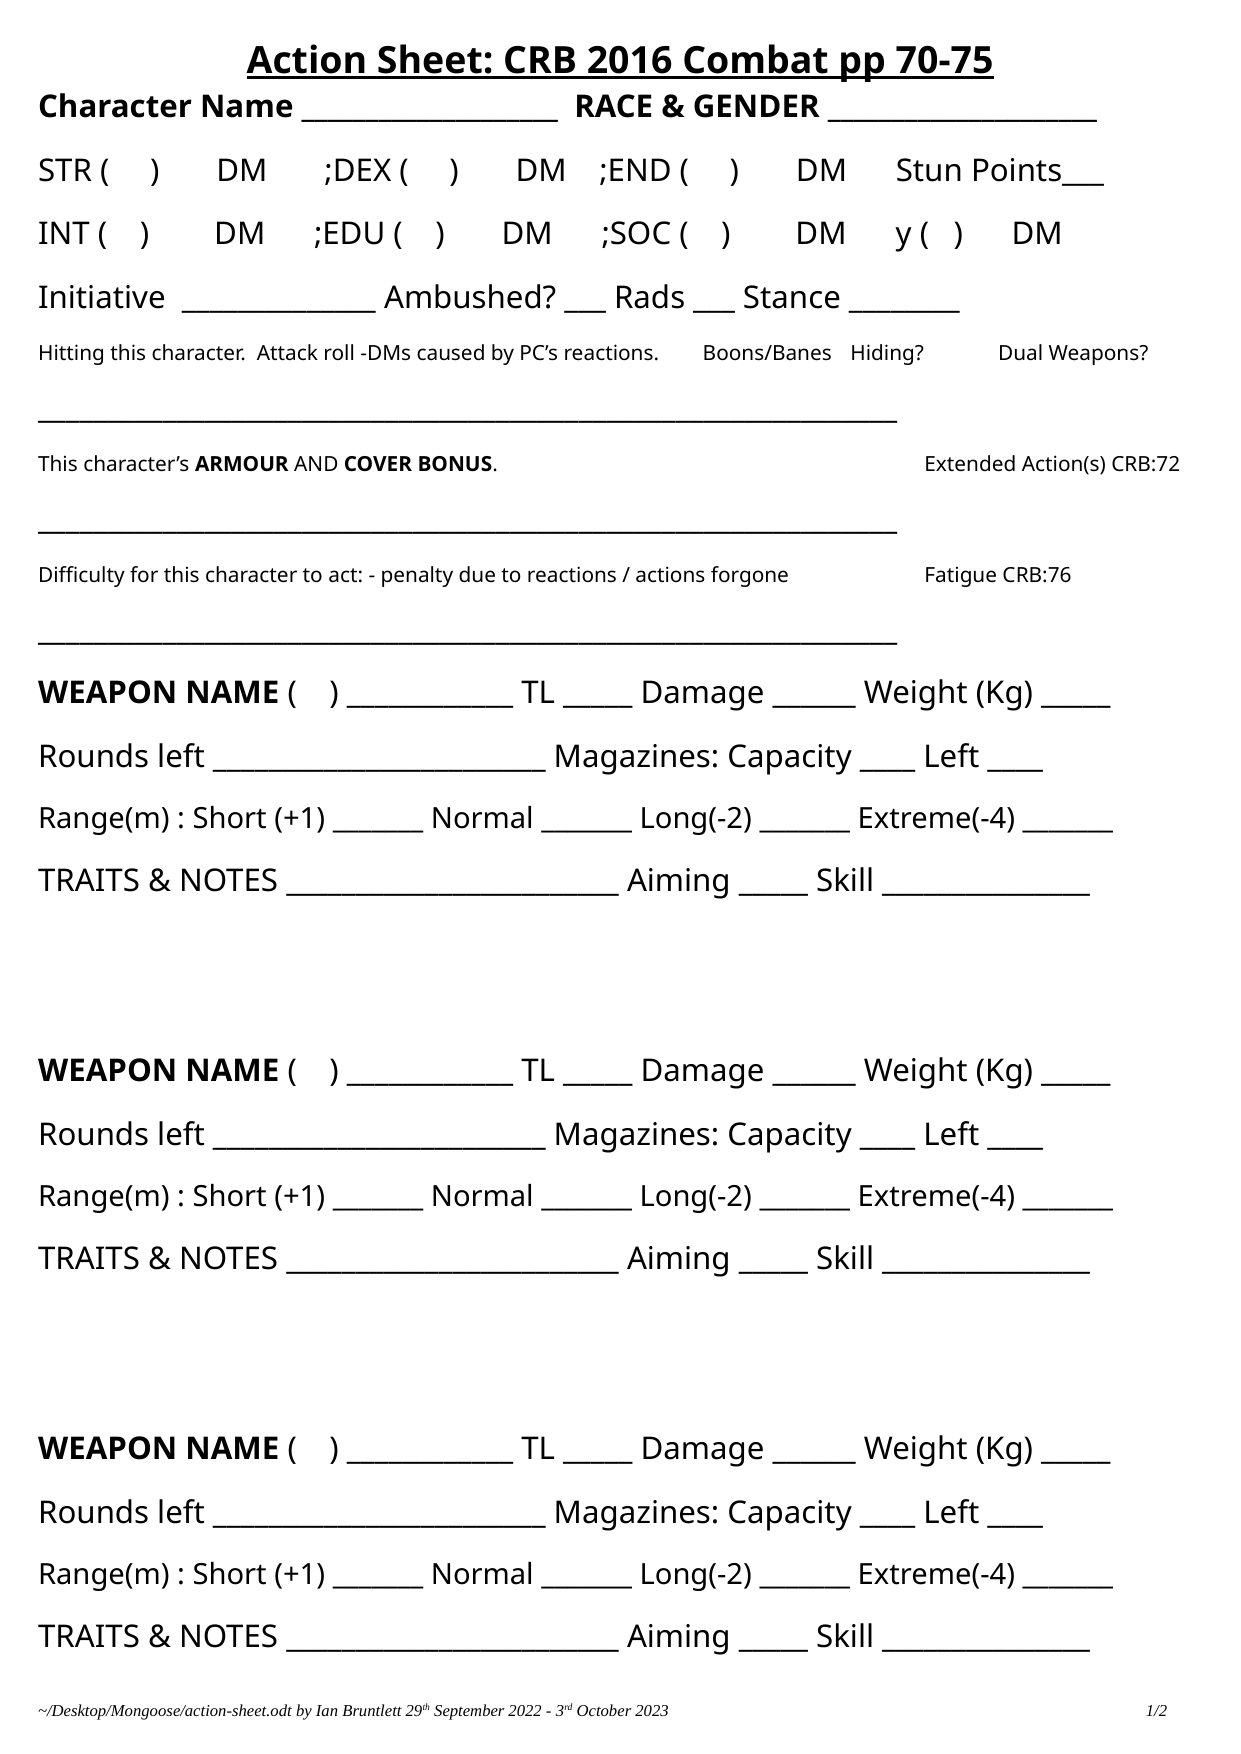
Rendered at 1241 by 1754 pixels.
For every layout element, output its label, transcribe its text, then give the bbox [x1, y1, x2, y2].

text ______________________________________________________________ [38, 607, 1202, 649]
text Initiative ______________ Ambushed? ___ Rads ___ Stance ________ [38, 275, 1202, 317]
text TRAITS & NOTES ________________________ Aiming _____ Skill _______________ [38, 858, 1202, 900]
text WEAPON NAME ( ) ____________ TL _____ Damage ______ Weight (Kg) _____ [38, 1426, 1202, 1469]
text Character Name ____________________ RACE & GENDER _____________________ [38, 84, 1202, 127]
text Range(m) : Short (+1) _______ Normal _______ Long(-2) _______ Extreme(-4) _______ [38, 1175, 1202, 1215]
text TRAITS & NOTES ________________________ Aiming _____ Skill _______________ [38, 1613, 1202, 1656]
text TRAITS & NOTES ________________________ Aiming _____ Skill _______________ [38, 1236, 1202, 1278]
text Rounds left ________________________ Magazines: Capacity ____ Left ____ [38, 1490, 1202, 1532]
text Hitting this character. Attack roll -DMs caused by PC’s reactions. Boons/Banes Hiding? Dual Weapons? [38, 338, 1202, 367]
text Range(m) : Short (+1) _______ Normal _______ Long(-2) _______ Extreme(-4) _______ [38, 797, 1202, 837]
text WEAPON NAME ( ) ____________ TL _____ Damage ______ Weight (Kg) _____ [38, 670, 1202, 713]
text Rounds left ________________________ Magazines: Capacity ____ Left ____ [38, 1112, 1202, 1154]
text Rounds left ________________________ Magazines: Capacity ____ Left ____ [38, 734, 1202, 777]
subtitle Action Sheet: CRB 2016 Combat pp 70-75 [38, 33, 1202, 84]
text Range(m) : Short (+1) _______ Normal _______ Long(-2) _______ Extreme(-4) _______ [38, 1553, 1202, 1593]
text ______________________________________________________________ [38, 385, 1202, 428]
text Difficulty for this character to act: - penalty due to reactions / actions forgone Fatigue CRB:76 [38, 560, 1202, 588]
text INT ( ) DM ;EDU ( ) DM ;SOC ( ) DM y ( ) DM [38, 211, 1202, 254]
text ______________________________________________________________ [38, 496, 1202, 539]
text This character’s ARMOUR AND COVER BONUS. Extended Action(s) CRB:72 [38, 449, 1202, 477]
text WEAPON NAME ( ) ____________ TL _____ Damage ______ Weight (Kg) _____ [38, 1048, 1202, 1091]
text STR ( ) DM ;DEX ( ) DM ;END ( ) DM Stun Points___ [38, 148, 1202, 190]
